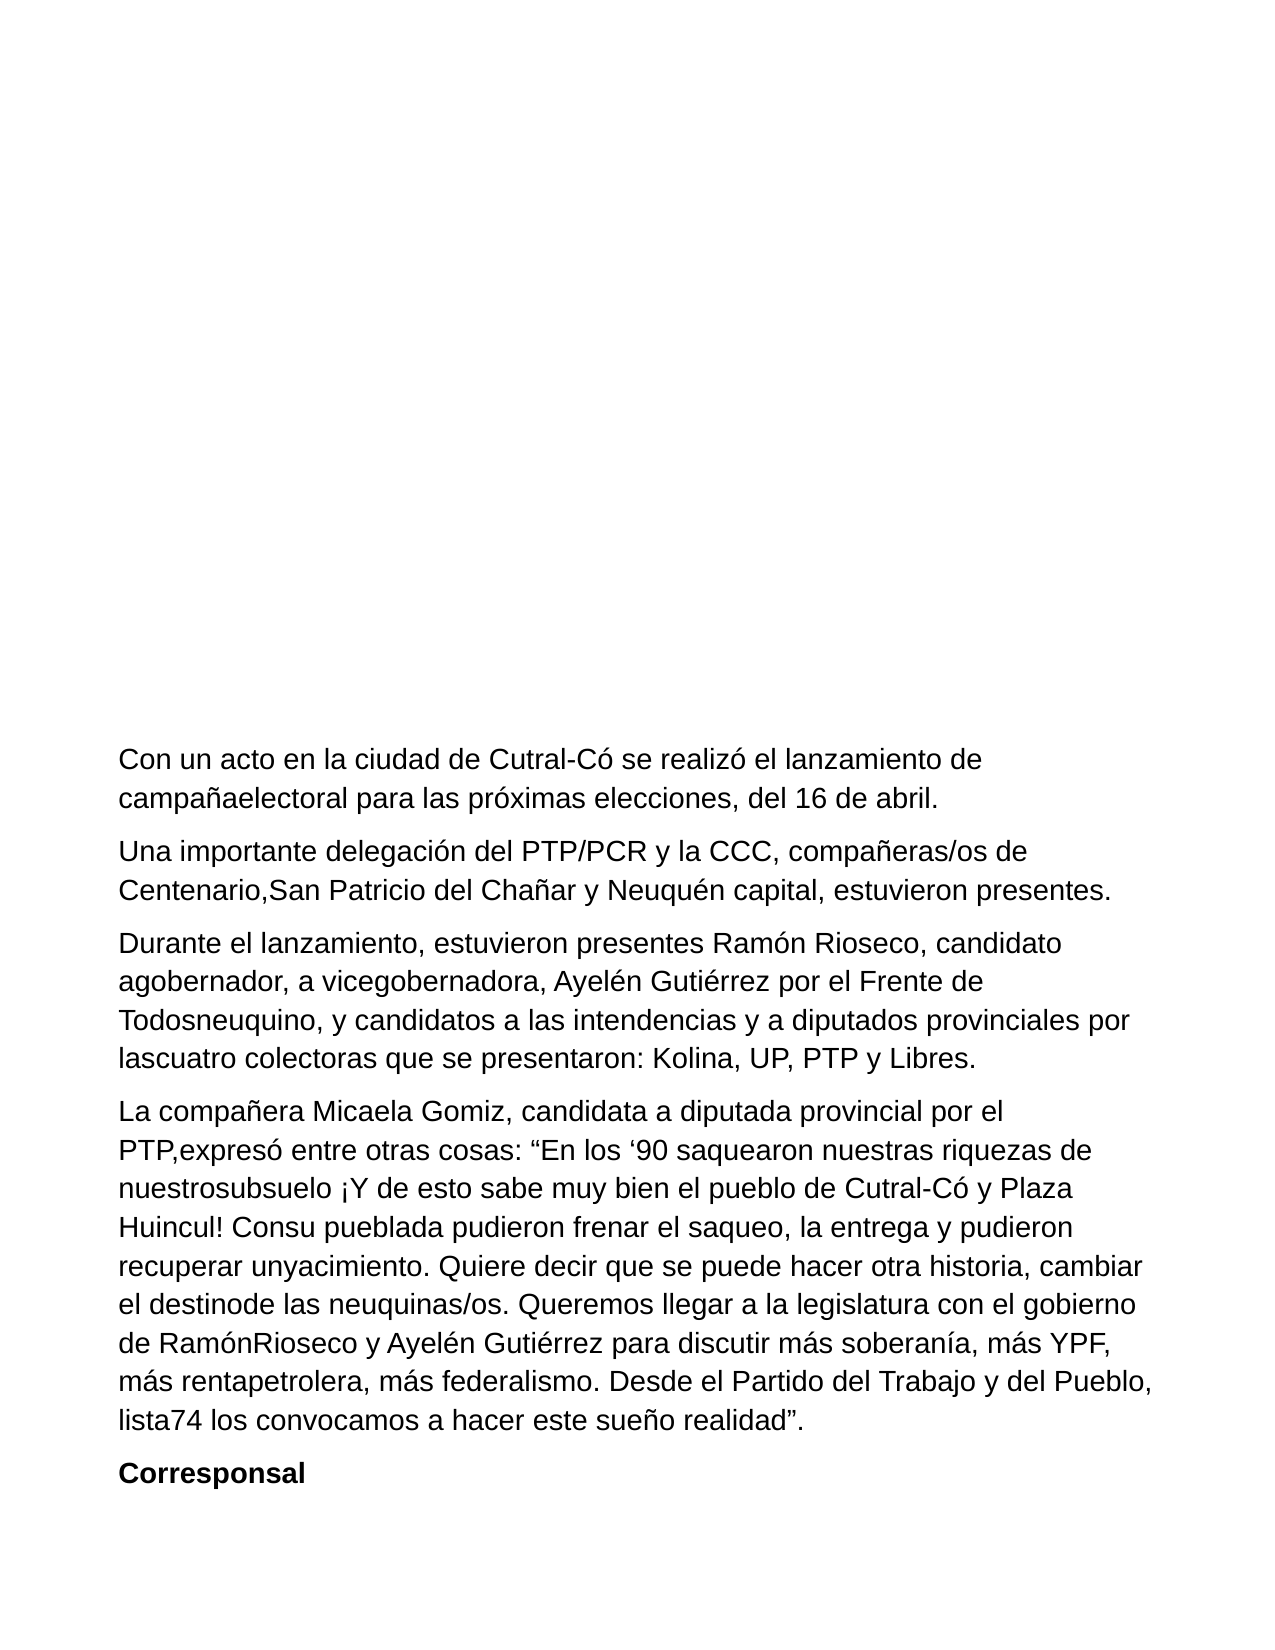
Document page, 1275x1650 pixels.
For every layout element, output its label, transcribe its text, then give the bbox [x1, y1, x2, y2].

text Corresponsal [118, 1456, 1157, 1489]
text Una importante delegación del PTP/PCR y la CCC, compañeras/os de Centenario,San Patricio del Chañar y Neuquén capital, estuvieron presentes. [118, 834, 1157, 906]
text Con un acto en la ciudad de Cutral-Có se realizó el lanzamiento de campañaelectoral para las próximas elecciones, del 16 de abril. [118, 742, 1157, 814]
text Durante el lanzamiento, estuvieron presentes Ramón Rioseco, candidato agobernador, a vicegobernadora, Ayelén Gutiérrez por el Frente de Todosneuquino, y candidatos a las intendencias y a diputados provinciales por lascuatro colectoras que se presentaron: Kolina, UP, PTP y Libres. [118, 926, 1157, 1075]
text La compañera Micaela Gomiz, candidata a diputada provincial por el PTP,expresó entre otras cosas: “En los ‘90 saquearon nuestras riquezas de nuestrosubsuelo ¡Y de esto sabe muy bien el pueblo de Cutral-Có y Plaza Huincul! Consu pueblada pudieron frenar el saqueo, la entrega y pudieron recuperar unyacimiento. Quiere decir que se puede hacer otra historia, cambiar el destinode las neuquinas/os. Queremos llegar a la legislatura con el gobierno de RamónRioseco y Ayelén Gutiérrez para discutir más soberanía, más YPF, más rentapetrolera, más federalismo. Desde el Partido del Trabajo y del Pueblo, lista74 los convocamos a hacer este sueño realidad”. [118, 1094, 1157, 1436]
